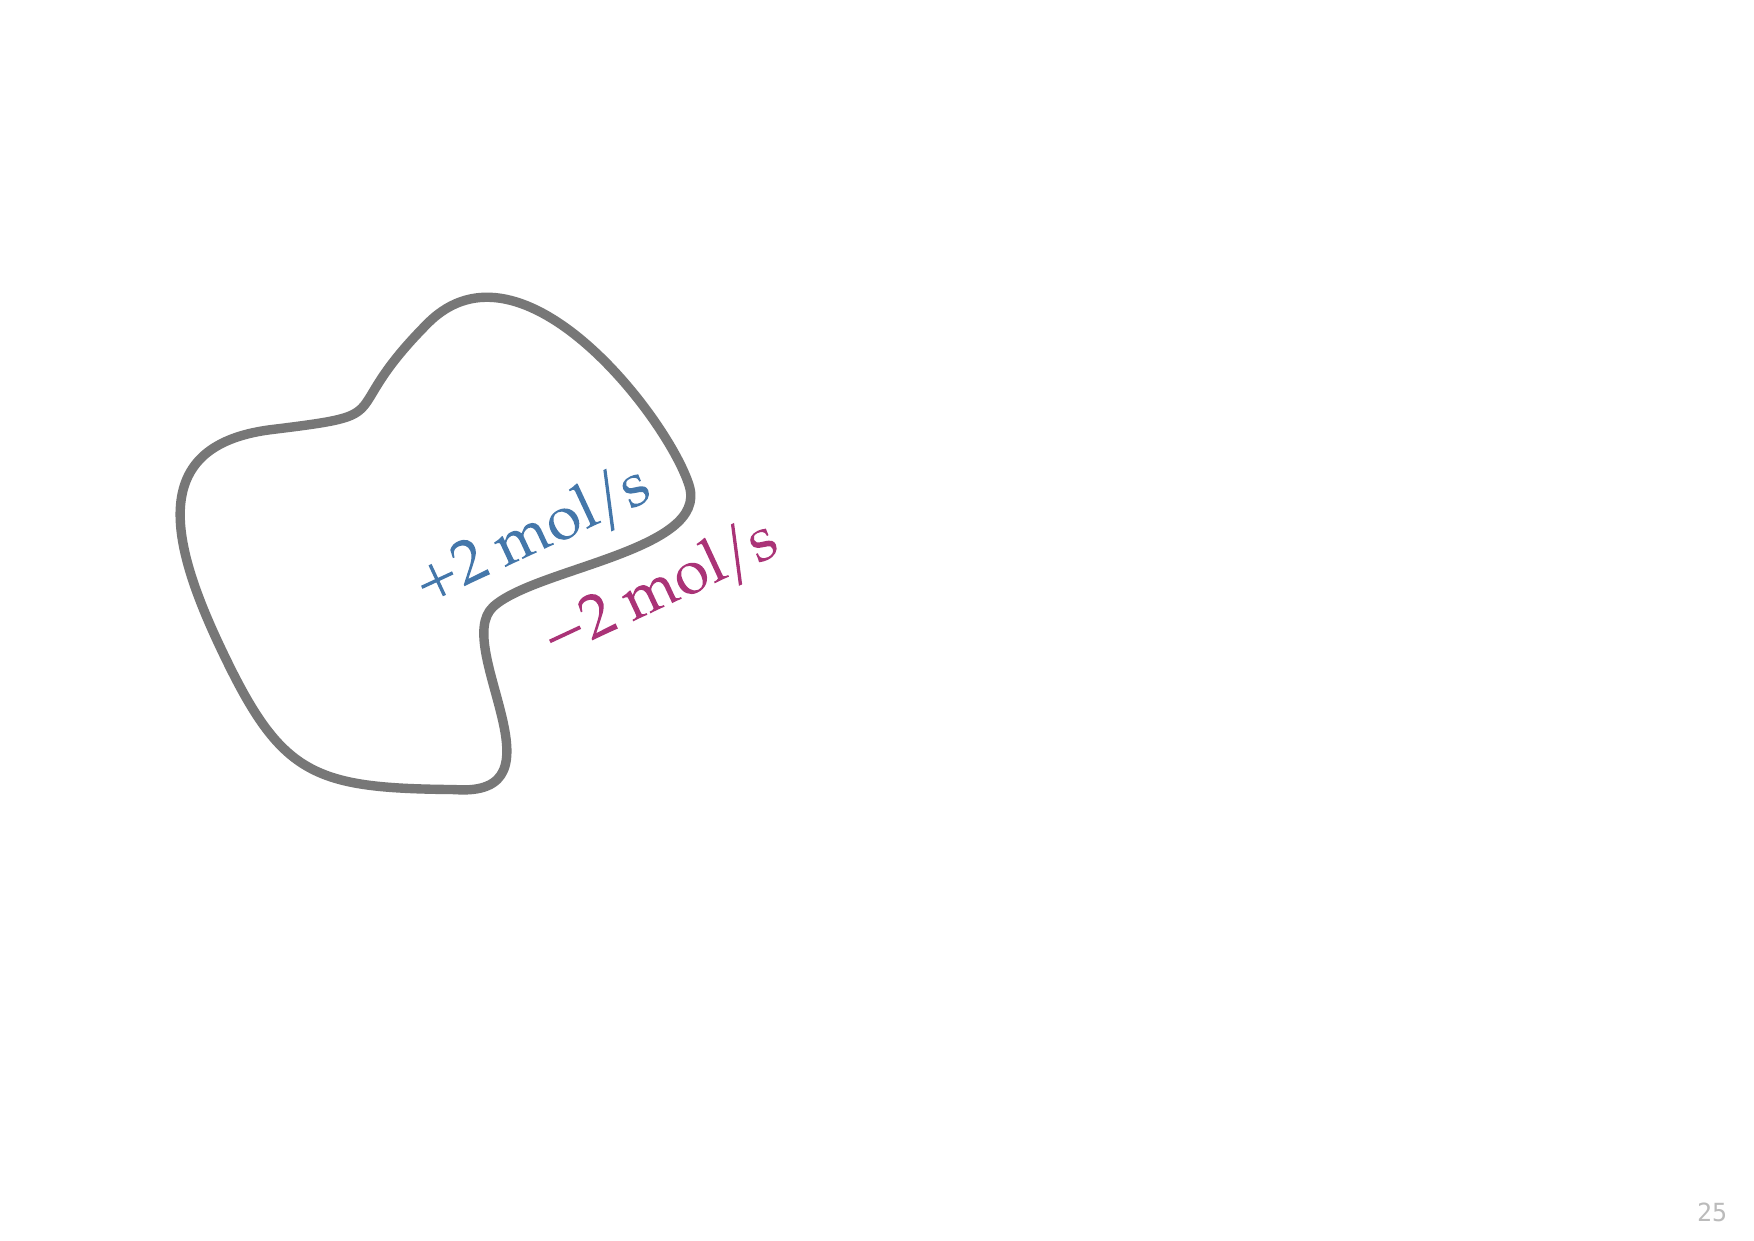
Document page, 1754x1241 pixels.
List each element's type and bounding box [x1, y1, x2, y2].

text_box [622, 577, 682, 622]
text_box [421, 563, 454, 597]
text_box [568, 483, 602, 530]
text_box [603, 468, 615, 532]
text_box [494, 522, 554, 568]
text_box [730, 522, 743, 586]
text_box [696, 537, 729, 584]
text_box [549, 625, 582, 644]
text_box [578, 594, 618, 641]
text_box [750, 528, 777, 563]
text_box [676, 562, 708, 595]
text_box [622, 474, 649, 508]
text_box [450, 539, 491, 587]
text_box [549, 508, 580, 540]
